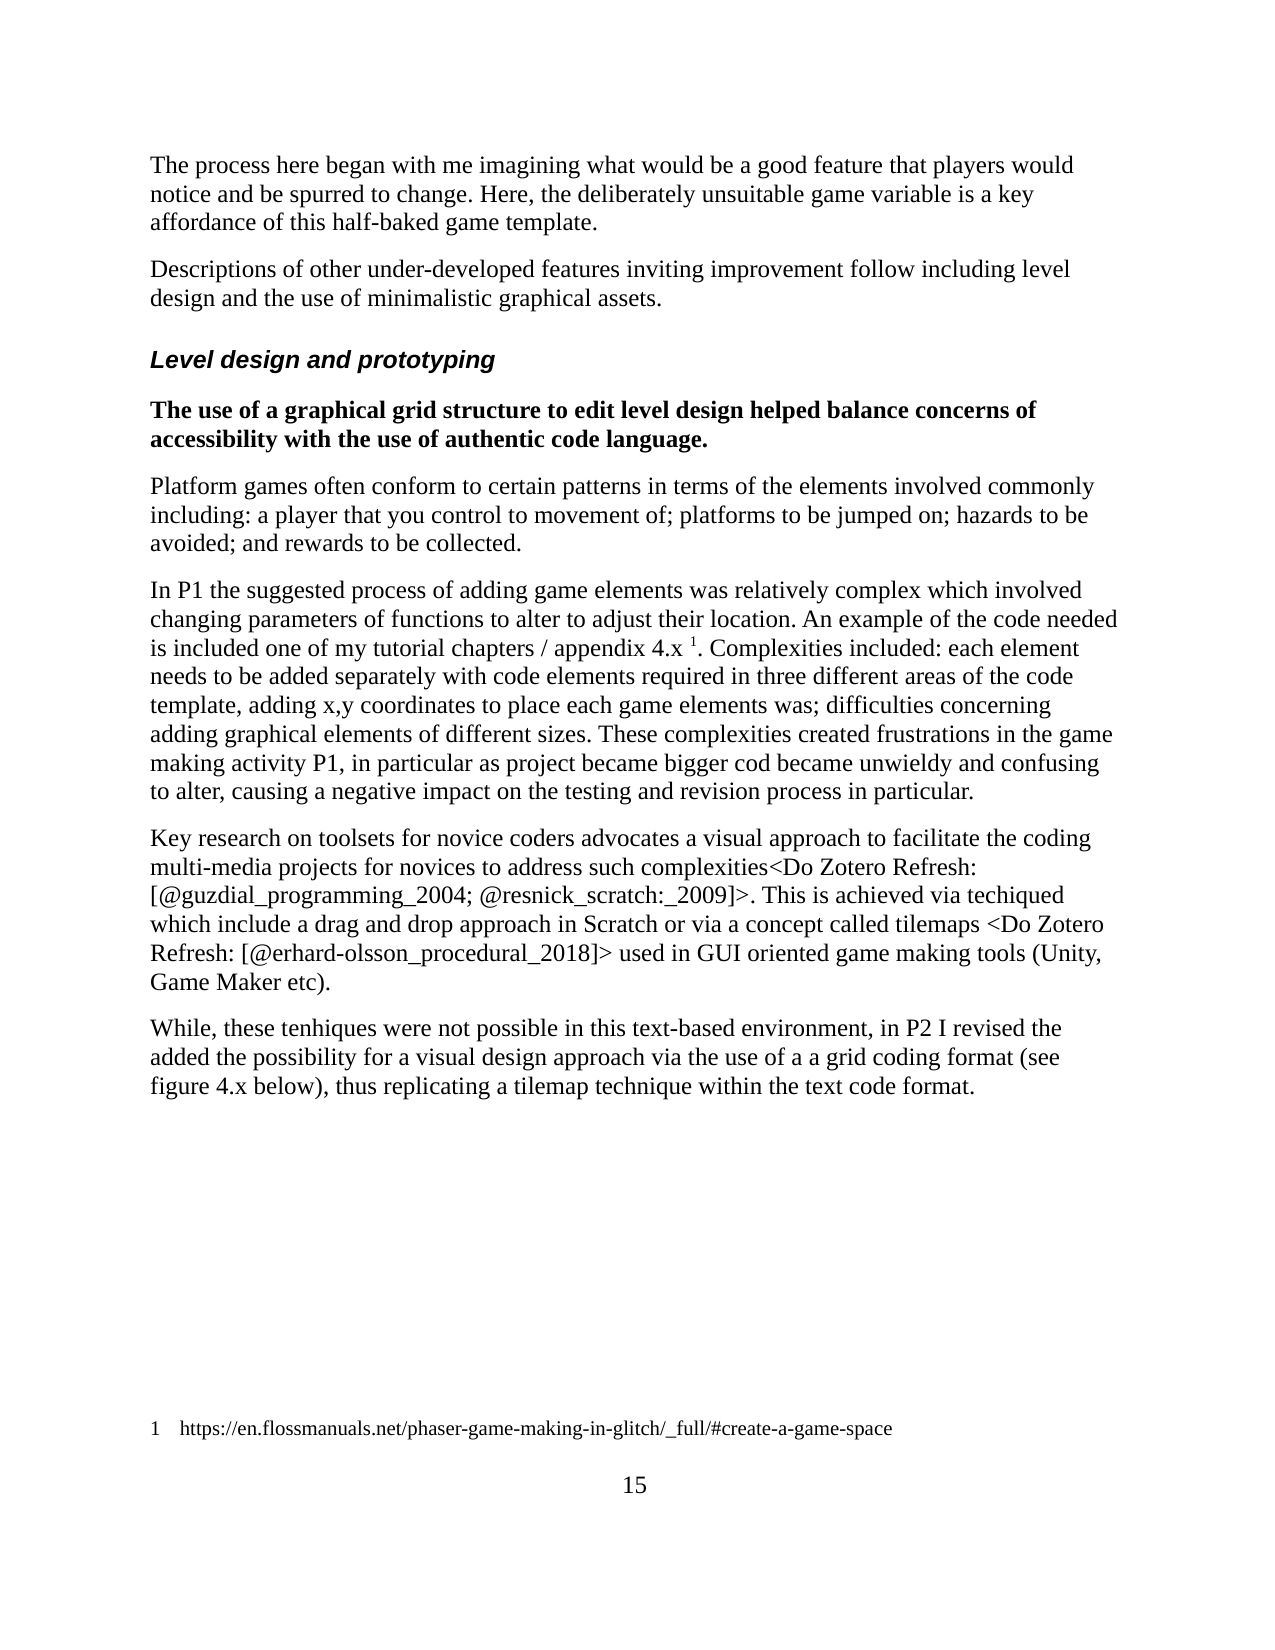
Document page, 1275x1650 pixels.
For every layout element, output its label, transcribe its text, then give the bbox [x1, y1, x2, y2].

text Platform games often conform to certain patterns in terms of the elements involved commonly including: a player that you control to movement of; platforms to be jumped on; hazards to be avoided; and rewards to be collected. [150, 471, 1125, 557]
text The use of a graphical grid structure to edit level design helped balance concerns of accessibility with the use of authentic code language. [150, 396, 1125, 453]
text Key research on toolsets for novice coders advocates a visual approach to facilitate the coding multi-media projects for novices to address such complexities<Do Zotero Refresh: [@guzdial_programming_2004; @resnick_scratch:_2009]>. This is achieved via techiqued which include a drag and drop approach in Scratch or via a concept called tilemaps <Do Zotero Refresh: [@erhard-olsson_procedural_2018]> used in GUI oriented game making tools (Unity, Game Maker etc). [150, 823, 1125, 996]
text In P1 the suggested process of adding game elements was relatively complex which involved changing parameters of functions to alter to adjust their location. An example of the code needed is included one of my tutorial chapters / appendix 4.x . Complexities included: each element needs to be added separately with code elements required in three different areas of the code template, adding x,y coordinates to place each game elements was; difficulties concerning adding graphical elements of different sizes. These complexities created frustrations in the game making activity P1, in particular as project became bigger cod became unwieldy and confusing to alter, causing a negative impact on the testing and revision process in particular. [150, 575, 1125, 805]
text https://en.flossmanuals.net/phaser-game-making-in-glitch/_full/#create-a-game-space [150, 1416, 1125, 1440]
text While, these tenhiques were not possible in this text-based environment, in P2 I revised the added the possibility for a visual design approach via the use of a a grid coding format (see figure 4.x below), thus replicating a tilemap technique within the text code format. [150, 1013, 1125, 1100]
text Descriptions of other under-developed features inviting improvement follow including level design and the use of minimalistic graphical assets. [150, 254, 1125, 312]
subtitle Level design and prototyping [150, 346, 1125, 374]
text The process here began with me imagining what would be a good feature that players would notice and be spurred to change. Here, the deliberately unsuitable game variable is a key affordance of this half-baked game template. [150, 150, 1125, 236]
